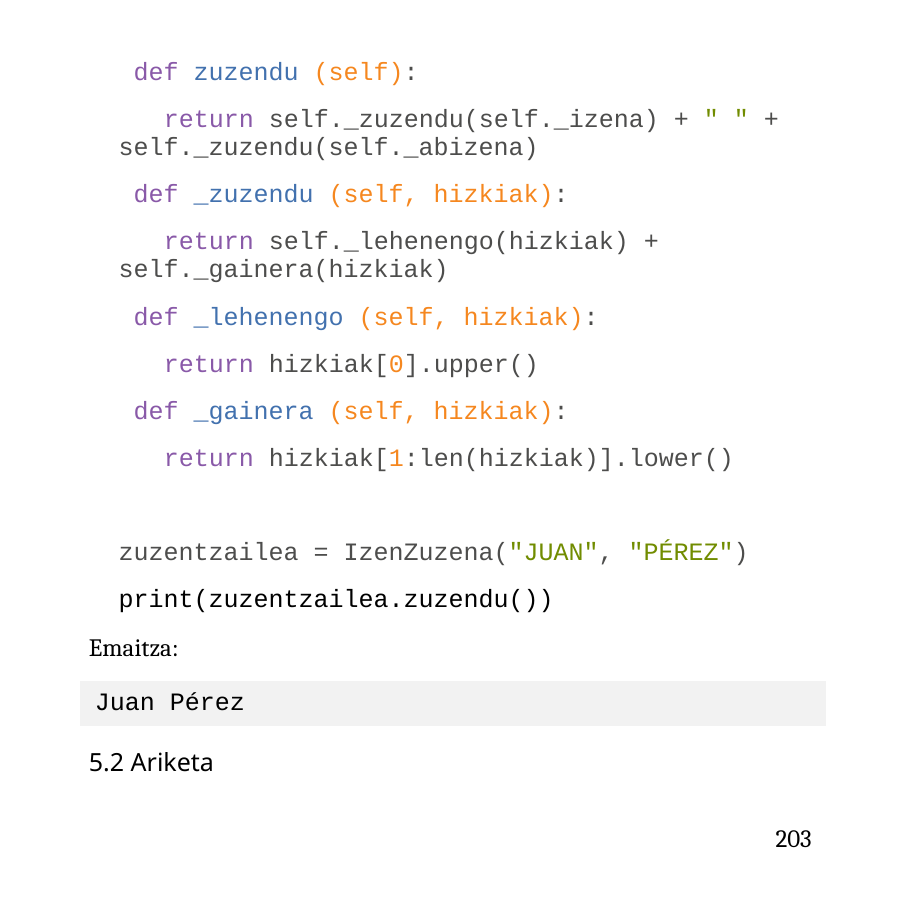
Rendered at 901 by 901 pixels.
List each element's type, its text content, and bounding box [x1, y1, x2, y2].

text def _zuzendu (self, hizkiak): [118, 182, 811, 210]
text Juan Pérez [86, 688, 820, 720]
text return hizkiak[1:len(hizkiak)].lower() [118, 445, 811, 474]
text return self._lehenengo(hizkiak) + self._gainera(hizkiak) [118, 229, 811, 285]
text Emaitza: [89, 634, 811, 662]
text return hizkiak[0].upper() [118, 351, 811, 379]
text def zuzendu (self): [118, 59, 811, 87]
text def _gainera (self, hizkiak): [118, 398, 811, 427]
text def _lehenengo (self, hizkiak): [118, 304, 811, 332]
text zuzentzailea = IzenZuzena("JUAN", "PÉREZ") [118, 539, 811, 568]
text 5.2 Ariketa [89, 745, 811, 779]
text return self._zuzendu(self._izena) + " " + self._zuzendu(self._abizena) [118, 106, 811, 163]
text print(zuzentzailea.zuzendu()) [118, 587, 811, 615]
